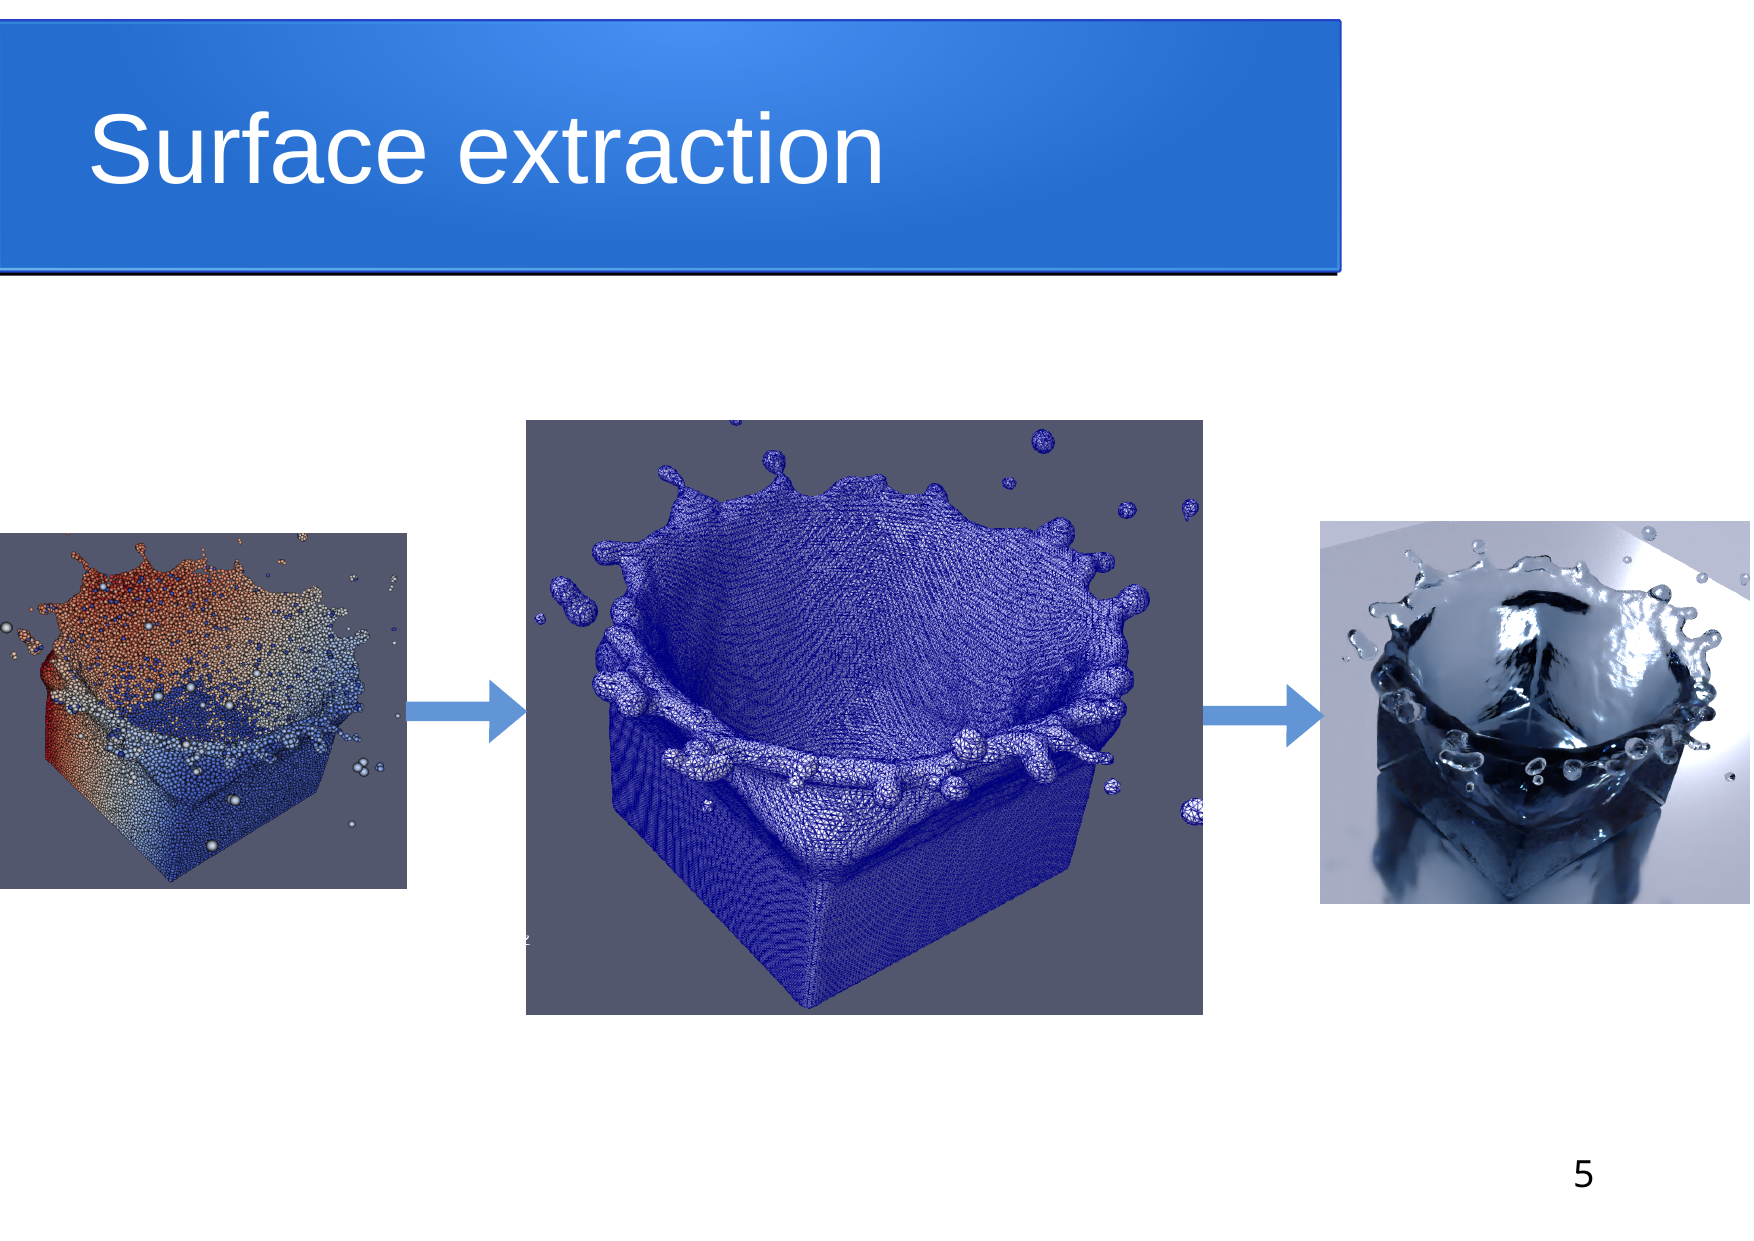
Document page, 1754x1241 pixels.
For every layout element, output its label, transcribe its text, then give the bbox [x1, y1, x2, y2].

text_box [1558, 1140, 1754, 1224]
picture [0, 420, 1750, 1015]
title Surface extraction [87, 47, 1309, 252]
